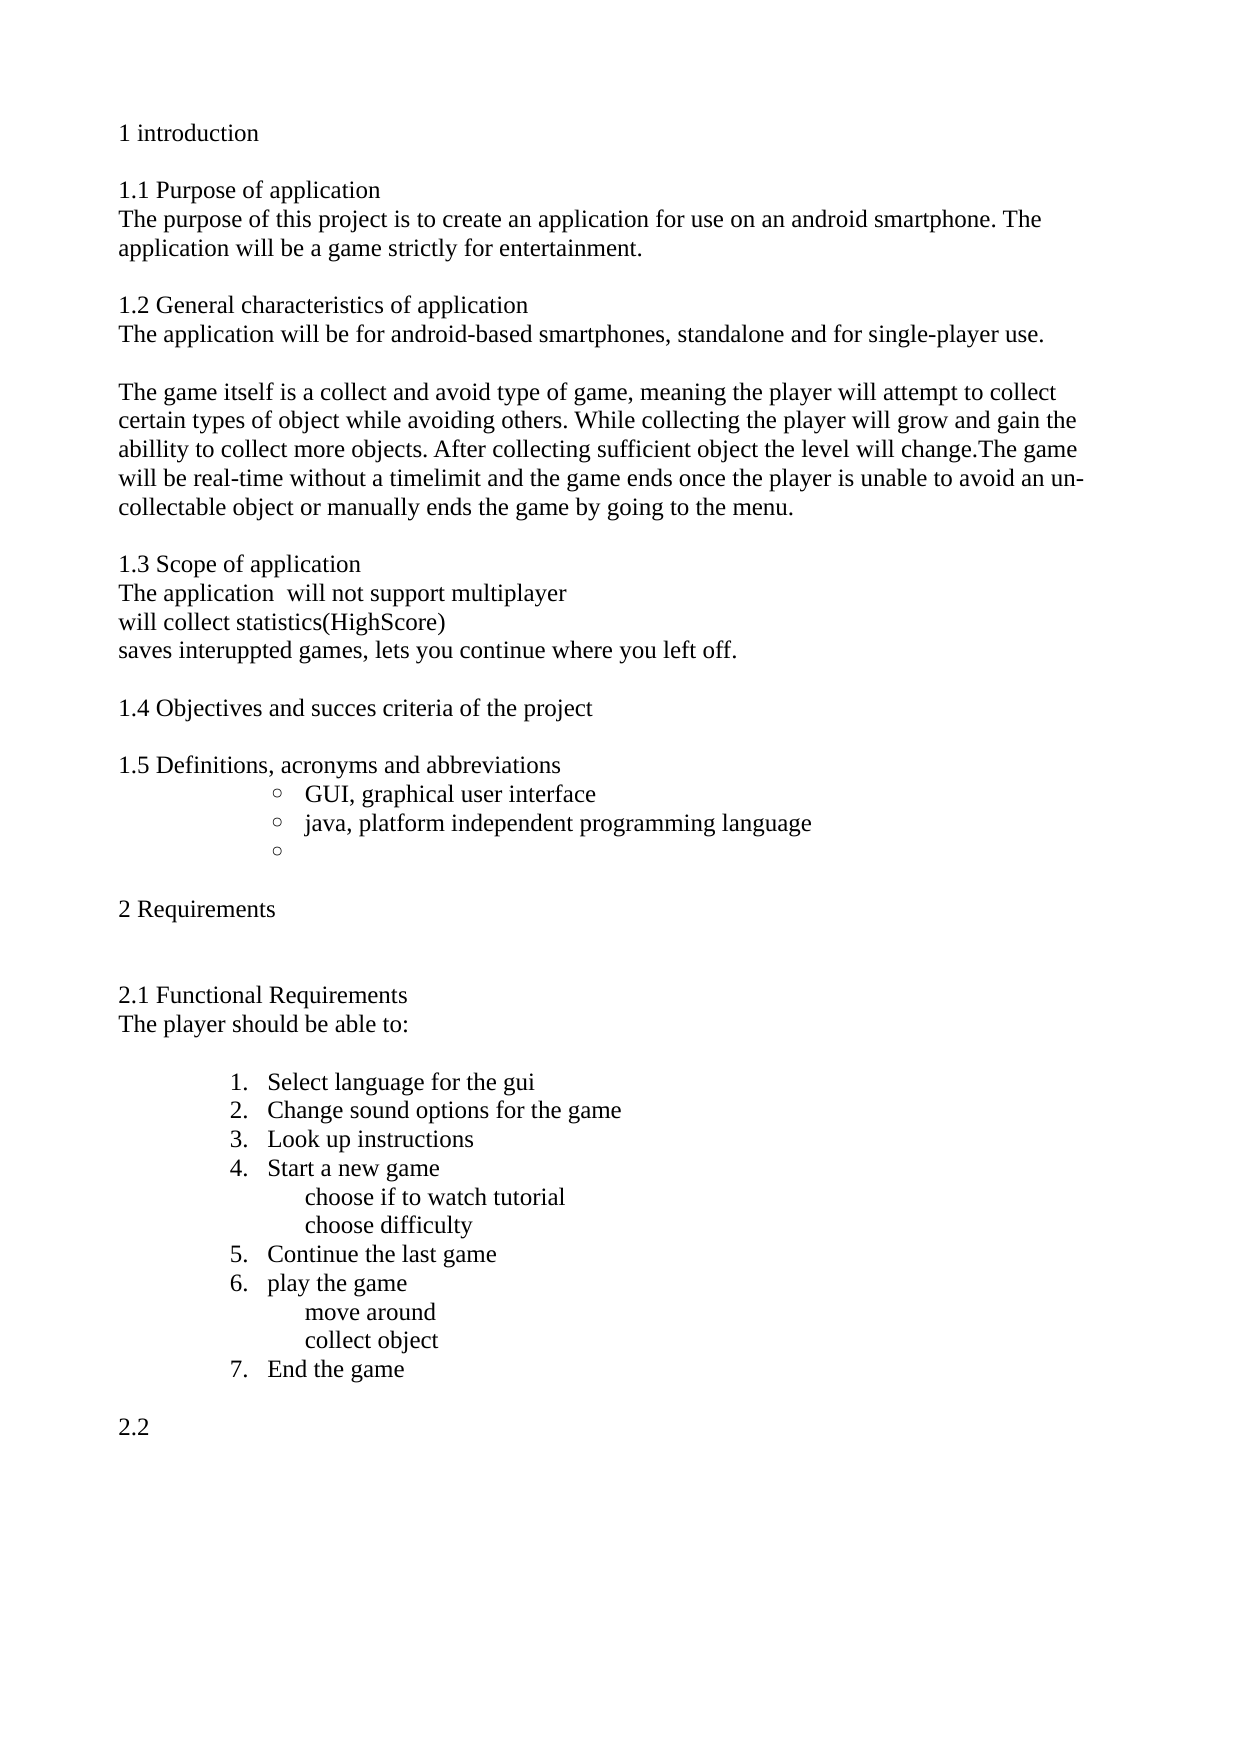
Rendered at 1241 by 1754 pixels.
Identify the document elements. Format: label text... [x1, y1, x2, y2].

list choose difficulty [267, 1211, 1122, 1239]
text saves interuppted games, lets you continue where you left off. [118, 636, 1122, 664]
list Look up instructions [229, 1124, 1122, 1153]
text 1.4 Objectives and succes criteria of the project [118, 693, 1122, 722]
list Start a new game [229, 1153, 1122, 1182]
text 1 introduction [118, 118, 1122, 147]
text 2.2 [118, 1412, 1122, 1441]
text 2.1 Functional Requirements [118, 981, 1122, 1009]
list java, platform independent programming language [267, 808, 1122, 837]
text will collect statistics(HighScore) [118, 607, 1122, 636]
list play the game [229, 1268, 1122, 1297]
text 1.5 Definitions, acronyms and abbreviations [118, 751, 1122, 779]
list Continue the last game [229, 1239, 1122, 1268]
text The application will be for android-based smartphones, standalone and for single-player use. [118, 319, 1122, 348]
list Select language for the gui [229, 1067, 1122, 1096]
list End the game [229, 1354, 1122, 1383]
text The purpose of this project is to create an application for use on an android smartphone. The application will be a game strictly for entertainment. [118, 204, 1122, 262]
text 1.3 Scope of application [118, 549, 1122, 578]
list choose if to watch tutorial [267, 1182, 1122, 1211]
text The application will not support multiplayer [118, 578, 1122, 607]
text 2 Requirements [118, 894, 1122, 923]
text 1.1 Purpose of application [118, 176, 1122, 204]
list move around [267, 1297, 1122, 1326]
list Change sound options for the game [229, 1096, 1122, 1124]
text The player should be able to: [118, 1009, 1122, 1038]
list GUI, graphical user interface [267, 779, 1122, 808]
text The game itself is a collect and avoid type of game, meaning the player will attempt to collect certain types of object while avoiding others. While collecting the player will grow and gain the abillity to collect more objects. After collecting sufficient object the level will change.The game will be real-time without a timelimit and the game ends once the player is unable to avoid an un-collectable object or manually ends the game by going to the menu. [118, 377, 1122, 521]
text 1.2 General characteristics of application [118, 291, 1122, 319]
list collect object [267, 1326, 1122, 1354]
